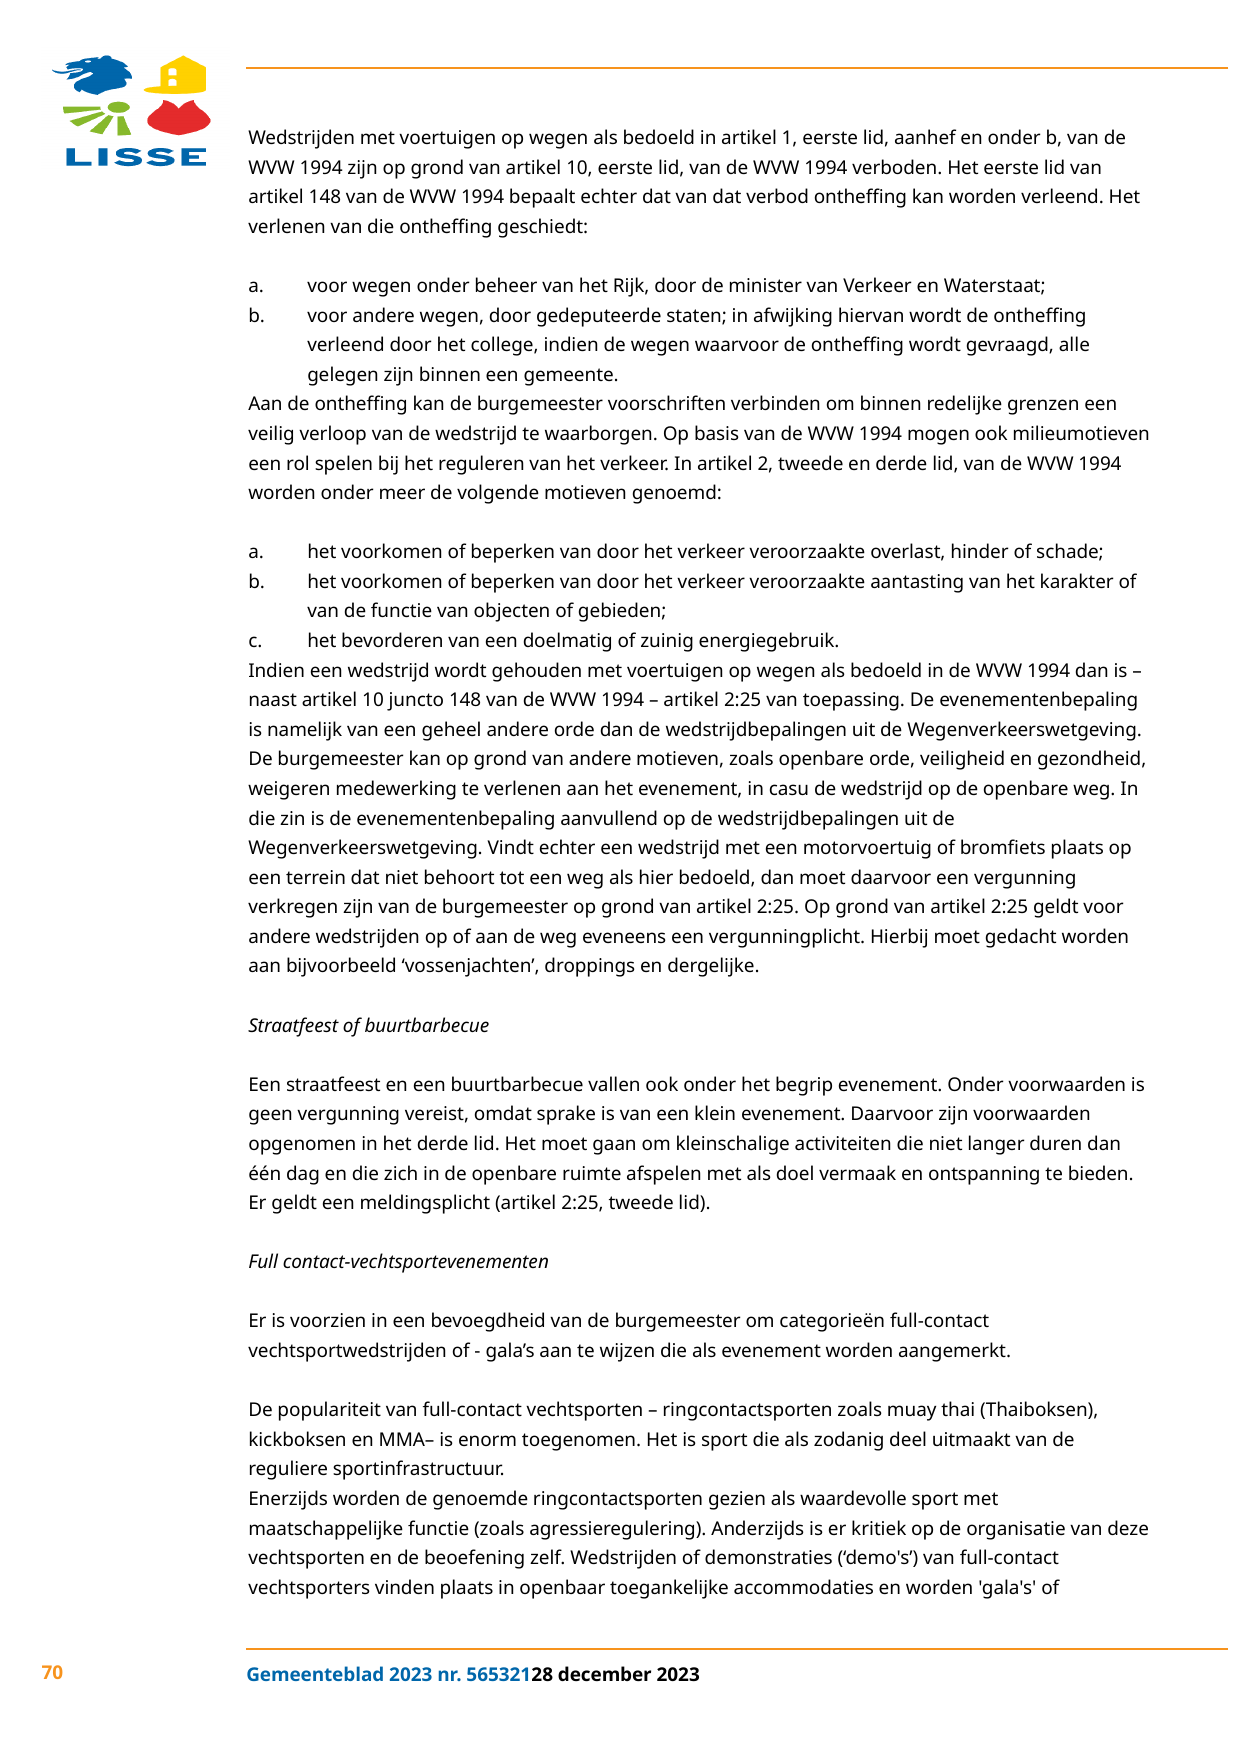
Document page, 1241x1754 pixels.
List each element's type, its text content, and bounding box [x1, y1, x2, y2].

text Aan de ontheffing kan de burgemeester voorschriften verbinden om binnen redelijke grenzen een veilig verloop van de wedstrijd te waarborgen. Op basis van de WVW 1994 mogen ook milieumotieven een rol spelen bij het reguleren van het verkeer. In artikel 2, tweede en derde lid, van de WVW 1994 worden onder meer de volgende motieven genoemd: [248, 391, 1152, 505]
text Er is voorzien in een bevoegdheid van de burgemeester om categorieën full-contact vechtsportwedstrijden of - gala’s aan te wijzen die als evenement worden aangemerkt. [248, 1308, 1152, 1363]
text Een straatfeest en een buurtbarbecue vallen ook onder het begrip evenement. Onder voorwaarden is geen vergunning vereist, omdat sprake is van een klein evenement. Daarvoor zijn voorwaarden opgenomen in het derde lid. Het moet gaan om kleinschalige activiteiten die niet langer duren dan één dag en die zich in de openbare ruimte afspelen met als doel vermaak en ontspanning te bieden. Er geldt een meldingsplicht (artikel 2:25, tweede lid). [248, 1071, 1152, 1215]
list het voorkomen of beperken van door het verkeer veroorzaakte overlast, hinder of schade; [248, 538, 1152, 564]
text Enerzijds worden de genoemde ringcontactsporten gezien als waardevolle sport met maatschappelijke functie (zoals agressieregulering). Anderzijds is er kritiek op de organisatie van deze vechtsporten en de beoefening zelf. Wedstrijden of demonstraties (‘demo's’) van full-contact vechtsporters vinden plaats in openbaar toegankelijke accommodaties en worden 'gala's' of [248, 1485, 1152, 1600]
text Full contact-vechtsportevenementen [248, 1248, 1152, 1274]
list voor wegen onder beheer van het Rijk, door de minister van Verkeer en Waterstaat; [248, 272, 1152, 298]
list voor andere wegen, door gedeputeerde staten; in afwijking hiervan wordt de ontheffing verleend door het college, indien de wegen waarvoor de ontheffing wordt gevraagd, alle gelegen zijn binnen een gemeente. [248, 302, 1152, 387]
text De populariteit van full-contact vechtsporten – ringcontactsporten zoals muay thai (Thaiboksen), kickboksen en MMA– is enorm toegenomen. Het is sport die als zodanig deel uitmaakt van de reguliere sportinfrastructuur. [248, 1396, 1152, 1481]
picture [41, 47, 231, 172]
list het voorkomen of beperken van door het verkeer veroorzaakte aantasting van het karakter of van de functie van objecten of gebieden; [248, 568, 1152, 623]
text Indien een wedstrijd wordt gehouden met voertuigen op wegen als bedoeld in de WVW 1994 dan is – naast artikel 10 juncto 148 van de WVW 1994 – artikel 2:25 van toepassing. De evenementenbepaling is namelijk van een geheel andere orde dan de wedstrijdbepalingen uit de Wegenverkeerswetgeving. De burgemeester kan op grond van andere motieven, zoals openbare orde, veiligheid en gezondheid, weigeren medewerking te verlenen aan het evenement, in casu de wedstrijd op de openbare weg. In die zin is de evenementenbepaling aanvullend op de wedstrijdbepalingen uit de Wegenverkeerswetgeving. Vindt echter een wedstrijd met een motorvoertuig of bromfiets plaats op een terrein dat niet behoort tot een weg als hier bedoeld, dan moet daarvoor een vergunning verkregen zijn van de burgemeester op grond van artikel 2:25. Op grond van artikel 2:25 geldt voor andere wedstrijden op of aan de weg eveneens een vergunningplicht. Hierbij moet gedacht worden aan bijvoorbeeld ‘vossenjachten’, droppings en dergelijke. [248, 657, 1152, 978]
text Straatfeest of buurtbarbecue [248, 1012, 1152, 1038]
list het bevorderen van een doelmatig of zuinig energiegebruik. [248, 627, 1152, 653]
text Wedstrijden met voertuigen op wegen als bedoeld in artikel 1, eerste lid, aanhef en onder b, van de WVW 1994 zijn op grond van artikel 10, eerste lid, van de WVW 1994 verboden. Het eerste lid van artikel 148 van de WVW 1994 bepaalt echter dat van dat verbod ontheffing kan worden verleend. Het verlenen van die ontheffing geschiedt: [248, 124, 1152, 239]
